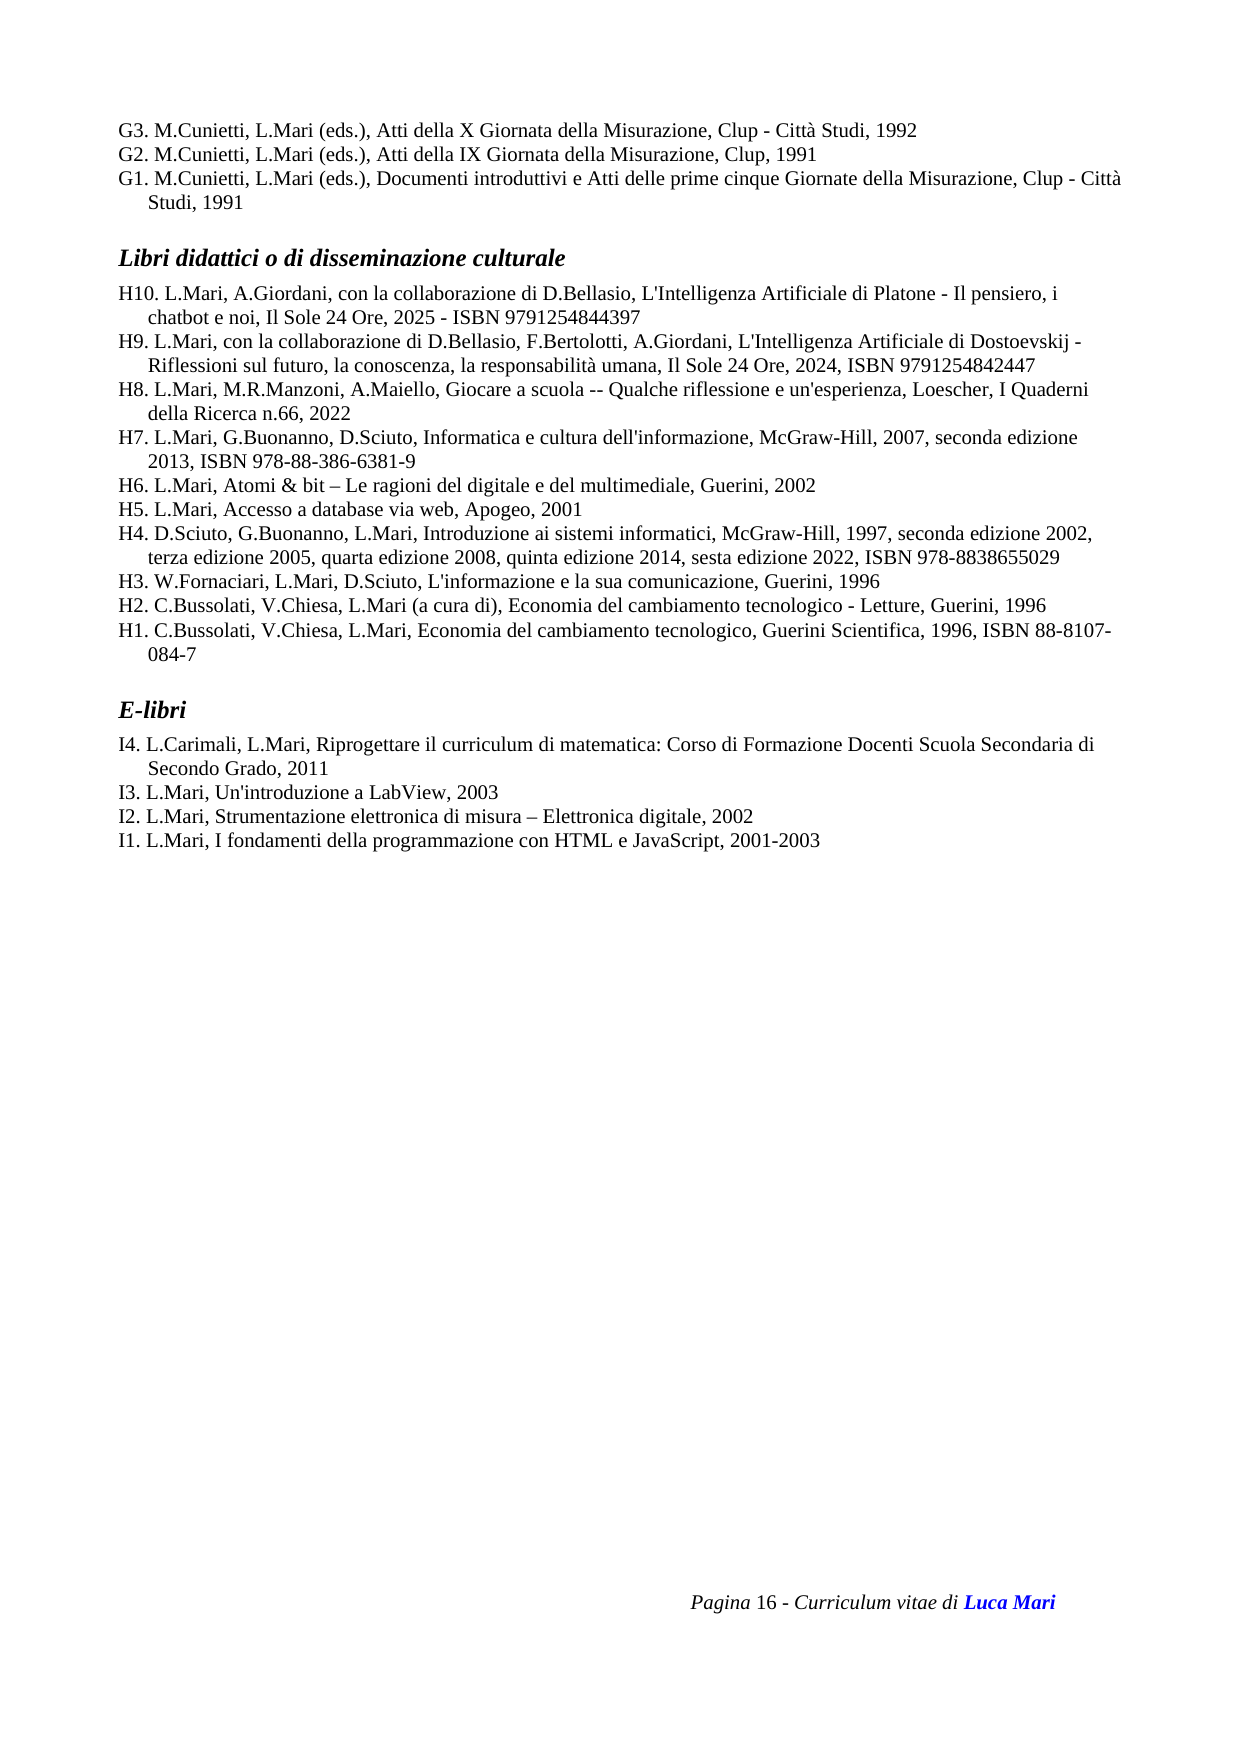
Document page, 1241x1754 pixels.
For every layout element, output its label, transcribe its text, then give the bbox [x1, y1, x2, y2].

text H3. W.Fornaciari, L.Mari, D.Sciuto, L'informazione e la sua comunicazione, Guerini, 1996 [118, 569, 1122, 593]
subtitle E-libri [118, 695, 1122, 723]
text H6. L.Mari, Atomi & bit – Le ragioni del digitale e del multimediale, Guerini, 2002 [118, 473, 1122, 497]
text H7. L.Mari, G.Buonanno, D.Sciuto, Informatica e cultura dell'informazione, McGraw-Hill, 2007, seconda edizione 2013, ISBN 978-88-386-6381-9 [118, 425, 1122, 473]
text I2. L.Mari, Strumentazione elettronica di misura – Elettronica digitale, 2002 [118, 804, 1122, 828]
text I4. L.Carimali, L.Mari, Riprogettare il curriculum di matematica: Corso di Formazione Docenti Scuola Secondaria di Secondo Grado, 2011 [118, 732, 1122, 780]
text H9. L.Mari, con la collaborazione di D.Bellasio, F.Bertolotti, A.Giordani, L'Intelligenza Artificiale di Dostoevskij - Riflessioni sul futuro, la conoscenza, la responsabilità umana, Il Sole 24 Ore, 2024, ISBN 9791254842447 [118, 329, 1122, 377]
text G3. M.Cunietti, L.Mari (eds.), Atti della X Giornata della Misurazione, Clup - Città Studi, 1992 [118, 118, 1122, 142]
subtitle Libri didattici o di disseminazione culturale [118, 243, 1122, 272]
text I1. L.Mari, I fondamenti della programmazione con HTML e JavaScript, 2001-2003 [118, 828, 1122, 852]
text G2. M.Cunietti, L.Mari (eds.), Atti della IX Giornata della Misurazione, Clup, 1991 [118, 142, 1122, 166]
text H1. C.Bussolati, V.Chiesa, L.Mari, Economia del cambiamento tecnologico, Guerini Scientifica, 1996, ISBN 88-8107-084-7 [118, 617, 1122, 666]
text H8. L.Mari, M.R.Manzoni, A.Maiello, Giocare a scuola -- Qualche riflessione e un'esperienza, Loescher, I Quaderni della Ricerca n.66, 2022 [118, 377, 1122, 425]
text H10. L.Mari, A.Giordani, con la collaborazione di D.Bellasio, L'Intelligenza Artificiale di Platone - Il pensiero, i chatbot e noi, Il Sole 24 Ore, 2025 - ISBN 9791254844397 [118, 281, 1122, 329]
text G1. M.Cunietti, L.Mari (eds.), Documenti introduttivi e Atti delle prime cinque Giornate della Misurazione, Clup - Città Studi, 1991 [118, 166, 1122, 214]
text H4. D.Sciuto, G.Buonanno, L.Mari, Introduzione ai sistemi informatici, McGraw-Hill, 1997, seconda edizione 2002, terza edizione 2005, quarta edizione 2008, quinta edizione 2014, sesta edizione 2022, ISBN 978-8838655029 [118, 521, 1122, 569]
text I3. L.Mari, Un'introduzione a LabView, 2003 [118, 780, 1122, 804]
text H2. C.Bussolati, V.Chiesa, L.Mari (a cura di), Economia del cambiamento tecnologico - Letture, Guerini, 1996 [118, 593, 1122, 617]
text H5. L.Mari, Accesso a database via web, Apogeo, 2001 [118, 497, 1122, 521]
